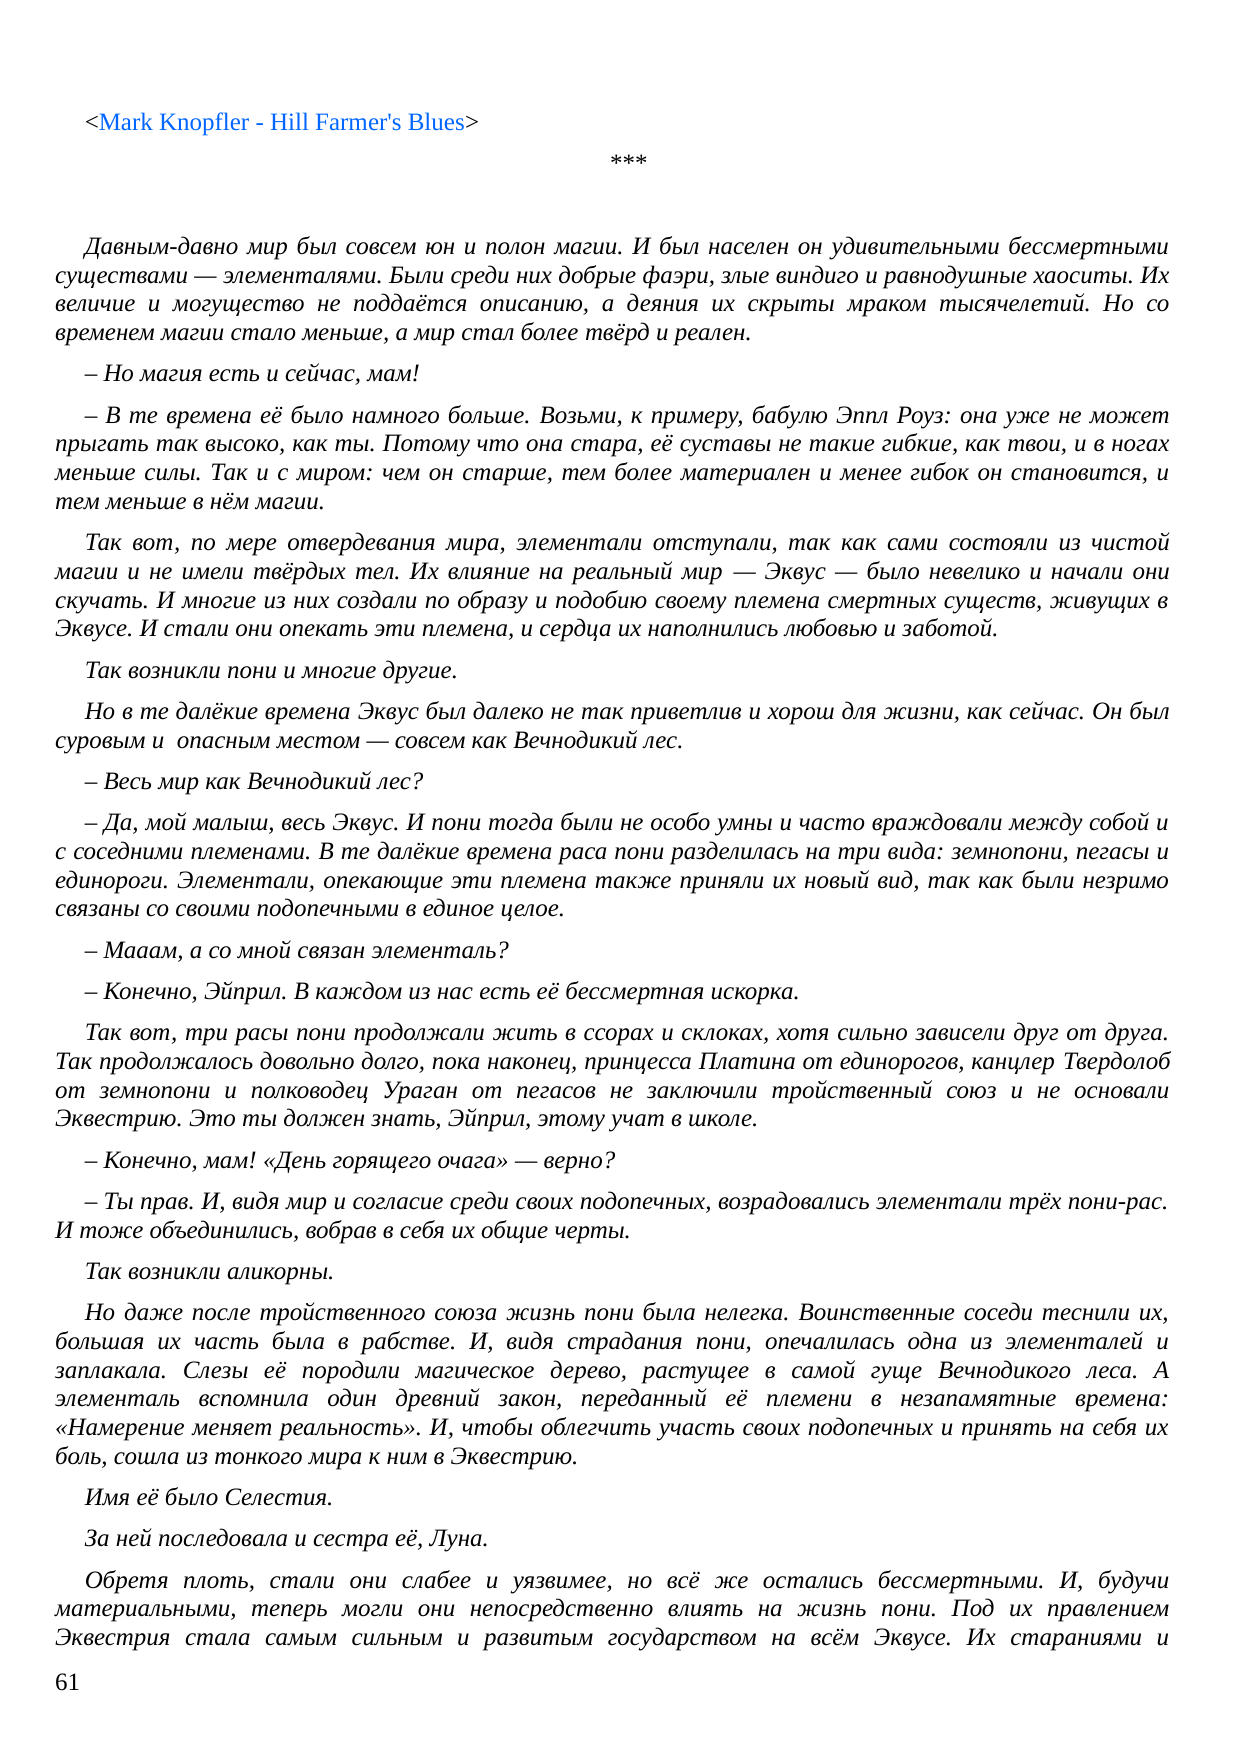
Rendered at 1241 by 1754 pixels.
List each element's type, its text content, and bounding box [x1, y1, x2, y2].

text Так возникли аликорны. [55, 1256, 1173, 1285]
text – Ты прав. И, видя мир и согласие среди своих подопечных, возрадовались элементали трёх пони-рас. И тоже объединились, вобрав в себя их общие черты. [55, 1186, 1173, 1243]
text Обретя плоть, стали они слабее и уязвимее, но всё же остались бессмертными. И, будучи материальными, теперь могли они непосредственно влиять на жизнь пони. Под их правлением Эквестрия стала самым сильным и развитым государством на всём Эквусе. Их стараниями и [55, 1565, 1173, 1651]
text – Конечно, Эйприл. В каждом из нас есть её бессмертная искорка. [55, 976, 1173, 1005]
text Так вот, по мере отвердевания мира, элементали отступали, так как сами состояли из чистой магии и не имели твёрдых тел. Их влияние на реальный мир — Эквус — было невелико и начали они скучать. И многие из них создали по образу и подобию своему племена смертных существ, живущих в Эквусе. И стали они опекать эти племена, и сердца их наполнились любовью и заботой. [55, 527, 1173, 642]
text – Конечно, мам! «День горящего очага» — верно? [55, 1145, 1173, 1173]
text – Весь мир как Вечнодикий лес? [55, 766, 1173, 795]
text Имя её было Селестия. [55, 1482, 1173, 1511]
text Но даже после тройственного союза жизнь пони была нелегка. Воинственные соседи теснили их, большая их часть была в рабстве. И, видя страдания пони, опечалилась одна из элементалей и заплакала. Слезы её породили магическое дерево, растущее в самой гуще Вечнодикого леса. А элементаль вспомнила один древний закон, переданный её племени в незапамятные времена: «Намерение меняет реальность». И, чтобы облегчить участь своих подопечных и принять на себя их боль, сошла из тонкого мира к ним в Эквестрию. [55, 1297, 1173, 1470]
text <Mark Knopfler - Hill Farmer's Blues> [55, 107, 1173, 136]
text Но в те далёкие времена Эквус был далеко не так приветлив и хорош для жизни, как сейчас. Он был суровым и опасным местом — совсем как Вечнодикий лес. [55, 696, 1173, 753]
text Так возникли пони и многие другие. [55, 655, 1173, 683]
text – Но магия есть и сейчас, мам! [55, 358, 1173, 387]
text – Да, мой малыш, весь Эквус. И пони тогда были не особо умны и часто враждовали между собой и с соседними племенами. В те далёкие времена раса пони разделилась на три вида: земнопони, пегасы и единороги. Элементали, опекающие эти племена также приняли их новый вид, так как были незримо связаны со своими подопечными в единое целое. [55, 807, 1173, 922]
text Так вот, три расы пони продолжали жить в ссорах и склоках, хотя сильно зависели друг от друга. Так продолжалось довольно долго, пока наконец, принцесса Платина от единорогов, канцлер Твердолоб от земнопони и полководец Ураган от пегасов не заключили тройственный союз и не основали Эквестрию. Это ты должен знать, Эйприл, этому учат в школе. [55, 1017, 1173, 1132]
text – Мааам, а со мной связан элементаль? [55, 935, 1173, 963]
text Давным-давно мир был совсем юн и полон магии. И был населен он удивительными бессмертными существами — элементалями. Были среди них добрые фаэри, злые виндиго и равнодушные хаоситы. Их величие и могущество не поддаётся описанию, а деяния их скрыты мраком тысячелетий. Но со временем магии стало меньше, а мир стал более твёрд и реален. [55, 231, 1173, 346]
text За ней последовала и сестра её, Луна. [55, 1523, 1173, 1552]
text – В те времена её было намного больше. Возьми, к примеру, бабулю Эппл Роуз: она уже не может прыгать так высоко, как ты. Потому что она стара, её суставы не такие гибкие, как твои, и в ногах меньше силы. Так и с миром: чем он старше, тем более материален и менее гибок он становится, и тем меньше в нём магии. [55, 400, 1173, 515]
text *** [55, 148, 1173, 177]
